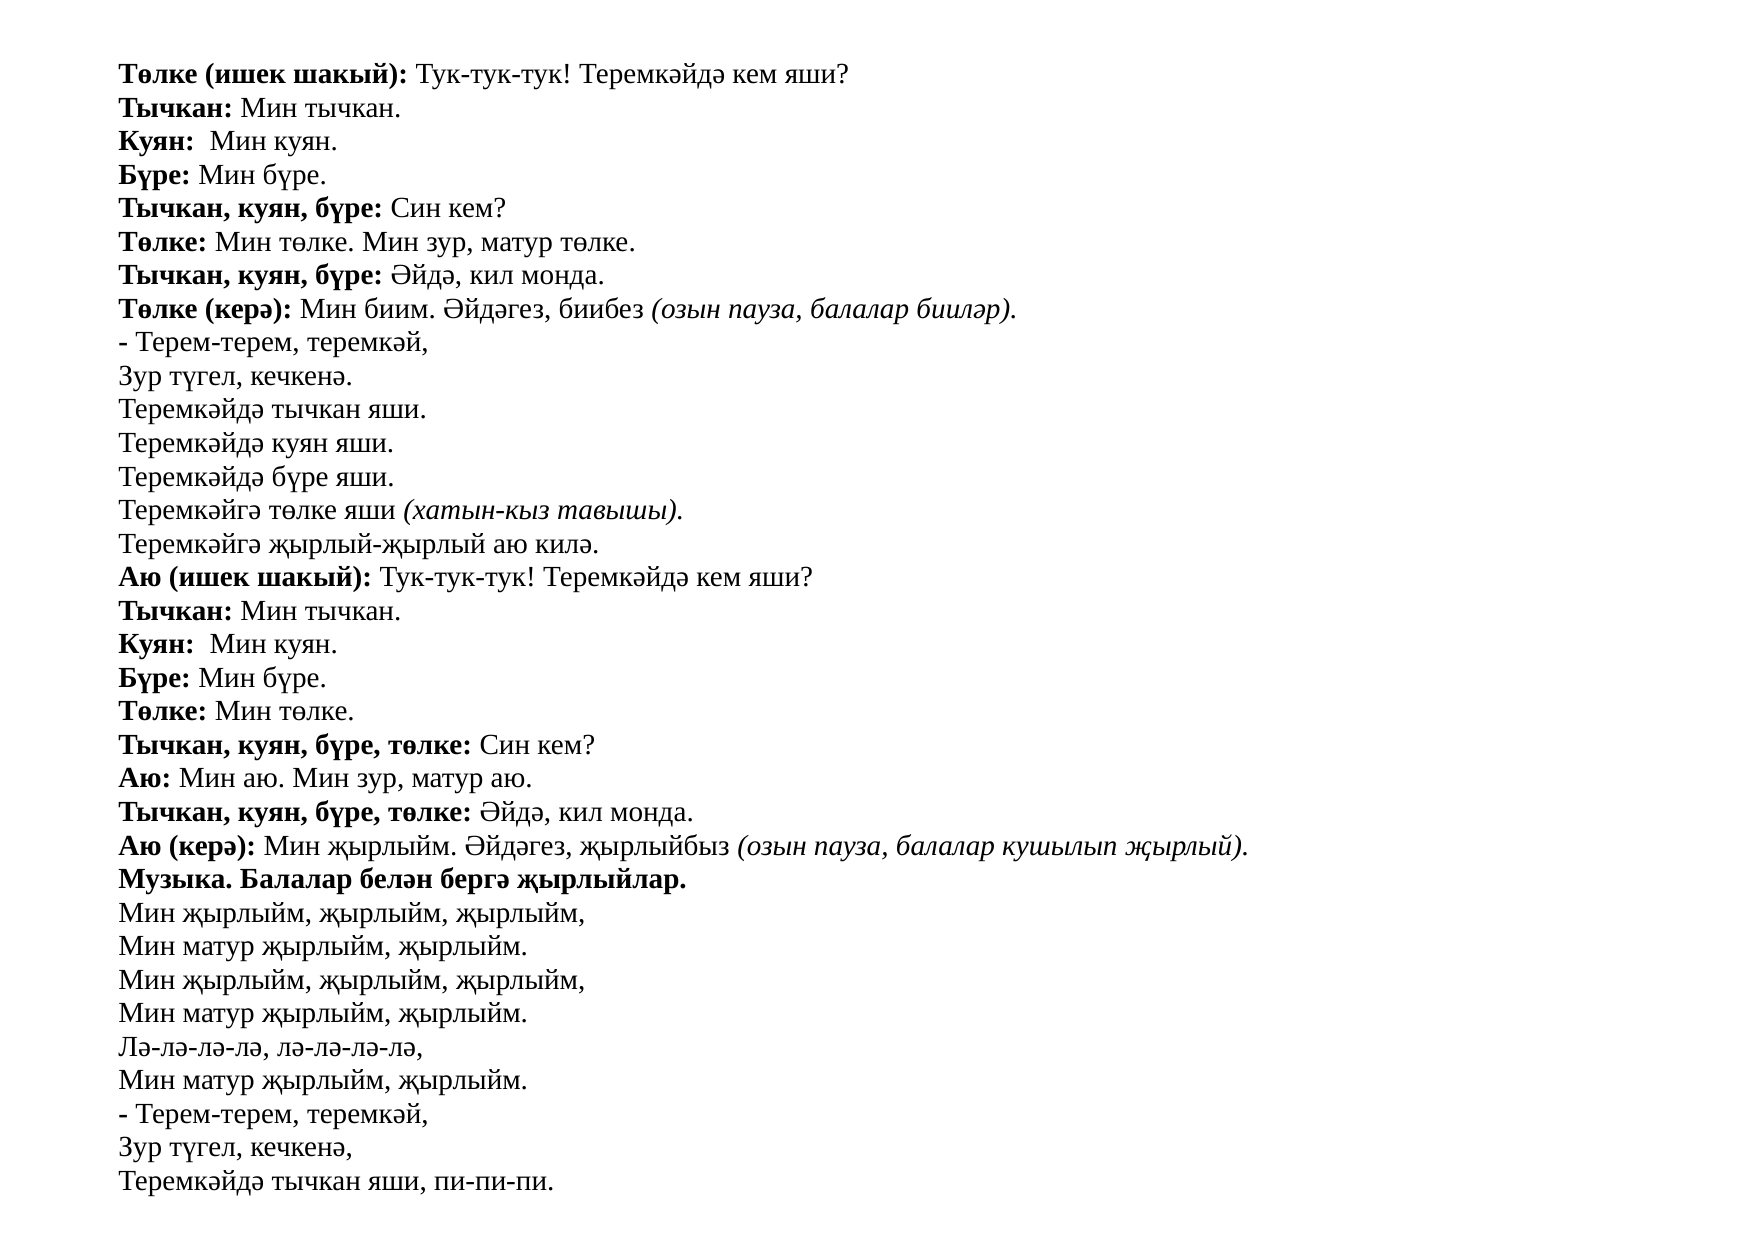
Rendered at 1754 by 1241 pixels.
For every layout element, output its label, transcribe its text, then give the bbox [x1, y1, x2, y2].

text Теремкәйдә куян яши. [118, 425, 1636, 459]
text Зур түгел, кечкенә. [118, 358, 1636, 392]
text Лә-лә-лә-лә, лә-лә-лә-лә, [118, 1029, 1636, 1062]
text Аю: Мин аю. Мин зур, матур аю. [118, 761, 1636, 794]
text Куян: Мин куян. [118, 123, 1636, 157]
text Мин матур җырлыйм, җырлыйм. [118, 928, 1636, 962]
text Аю (керә): Мин җырлыйм. Әйдәгез, җырлыйбыз (озын пауза, балалар кушылып җырлый). [118, 828, 1636, 861]
text Теремкәйдә тычкан яши, пи-пи-пи. [118, 1163, 1636, 1197]
text Тычкан, куян, бүре, төлке: Син кем? [118, 727, 1636, 761]
text Төлке (ишек шакый): Тук-тук-тук! Теремкәйдә кем яши? [118, 56, 1636, 90]
text Теремкәйдә бүре яши. [118, 459, 1636, 492]
text Зур түгел, кечкенә, [118, 1129, 1636, 1163]
text Теремкәйгә төлке яши (хатын-кыз тавышы). [118, 492, 1636, 526]
text Теремкәйдә тычкан яши. [118, 392, 1636, 425]
text Куян: Мин куян. [118, 626, 1636, 660]
text Тычкан, куян, бүре, төлке: Әйдә, кил монда. [118, 794, 1636, 828]
text Бүре: Мин бүре. [118, 660, 1636, 693]
text Мин матур җырлыйм, җырлыйм. [118, 1062, 1636, 1096]
text - Терем-терем, теремкәй, [118, 1096, 1636, 1129]
text Тычкан, куян, бүре: Әйдә, кил монда. [118, 257, 1636, 291]
text Теремкәйгә җырлый-җырлый аю килә. [118, 526, 1636, 559]
text Тычкан: Мин тычкан. [118, 593, 1636, 626]
text Мин матур җырлыйм, җырлыйм. [118, 995, 1636, 1029]
text Төлке: Мин төлке. [118, 693, 1636, 727]
text - Терем-терем, теремкәй, [118, 324, 1636, 358]
text Бүре: Мин бүре. [118, 157, 1636, 190]
text Тычкан, куян, бүре: Син кем? [118, 190, 1636, 224]
text Төлке (керә): Мин биим. Әйдәгез, биибез (озын пауза, балалар бииләр). [118, 291, 1636, 324]
text Мин җырлыйм, җырлыйм, җырлыйм, [118, 962, 1636, 995]
text Мин җырлыйм, җырлыйм, җырлыйм, [118, 895, 1636, 928]
text Тычкан: Мин тычкан. [118, 90, 1636, 123]
text Төлке: Мин төлке. Мин зур, матур төлке. [118, 224, 1636, 257]
text Музыка. Балалар белән бергә җырлыйлар. [118, 861, 1636, 895]
text Аю (ишек шакый): Тук-тук-тук! Теремкәйдә кем яши? [118, 559, 1636, 593]
